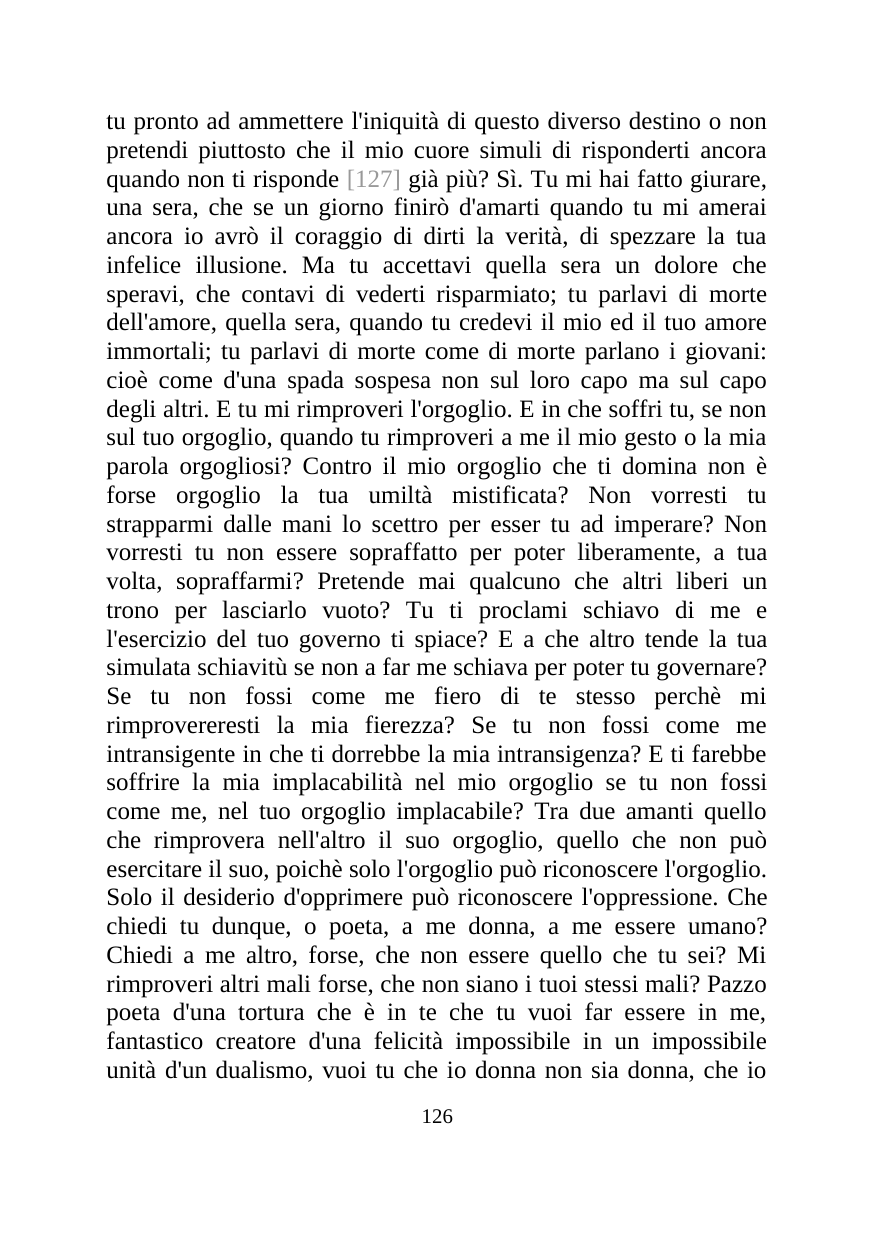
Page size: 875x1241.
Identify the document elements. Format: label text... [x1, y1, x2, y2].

text tu pronto ad ammettere l'iniquità di questo diverso destino o non pretendi piuttosto che il mio cuore simuli di risponderti ancora quando non ti risponde [127] già più? Sì. Tu mi hai fatto giurare, una sera, che se un giorno finirò d'amarti quando tu mi amerai ancora io avrò il coraggio di dirti la verità, di spezzare la tua infelice illusione. Ma tu accettavi quella sera un dolore che speravi, che contavi di vederti risparmiato; tu parlavi di morte dell'amore, quella sera, quando tu credevi il mio ed il tuo amore immortali; tu parlavi di morte come di morte parlano i giovani: cioè come d'una spada sospesa non sul loro capo ma sul capo degli altri. E tu mi rimproveri l'orgoglio. E in che soffri tu, se non sul tuo orgoglio, quando tu rimproveri a me il mio gesto o la mia parola orgogliosi? Contro il mio orgoglio che ti domina non è forse orgoglio la tua umiltà mistificata? Non vorresti tu strapparmi dalle mani lo scettro per esser tu ad imperare? Non vorresti tu non essere sopraffatto per poter liberamente, a tua volta, sopraffarmi? Pretende mai qualcuno che altri liberi un trono per lasciarlo vuoto? Tu ti proclami schiavo di me e l'esercizio del tuo governo ti spiace? E a che altro tende la tua simulata schiavitù se non a far me schiava per poter tu governare? Se tu non fossi come me fiero di te stesso perchè mi rimprovereresti la mia fierezza? Se tu non fossi come me intransigente in che ti dorrebbe la mia intransigenza? E ti farebbe soffrire la mia implacabilità nel mio orgoglio se tu non fossi come me, nel tuo orgoglio implacabile? Tra due amanti quello che rimprovera nell'altro il suo orgoglio, quello che non può esercitare il suo, poichè solo l'orgoglio può riconoscere l'orgoglio. Solo il desiderio d'opprimere può riconoscere l'oppressione. Che chiedi tu dunque, o poeta, a me donna, a me essere umano? Chiedi a me altro, forse, che non essere quello che tu sei? Mi rimproveri altri mali forse, che non siano i tuoi stessi mali? Pazzo poeta d'una tortura che è in te che tu vuoi far essere in me, fantastico creatore d'una felicità impossibile in un impossibile unità d'un dualismo, vuoi tu che io donna non sia donna, che io [106, 106, 768, 1084]
